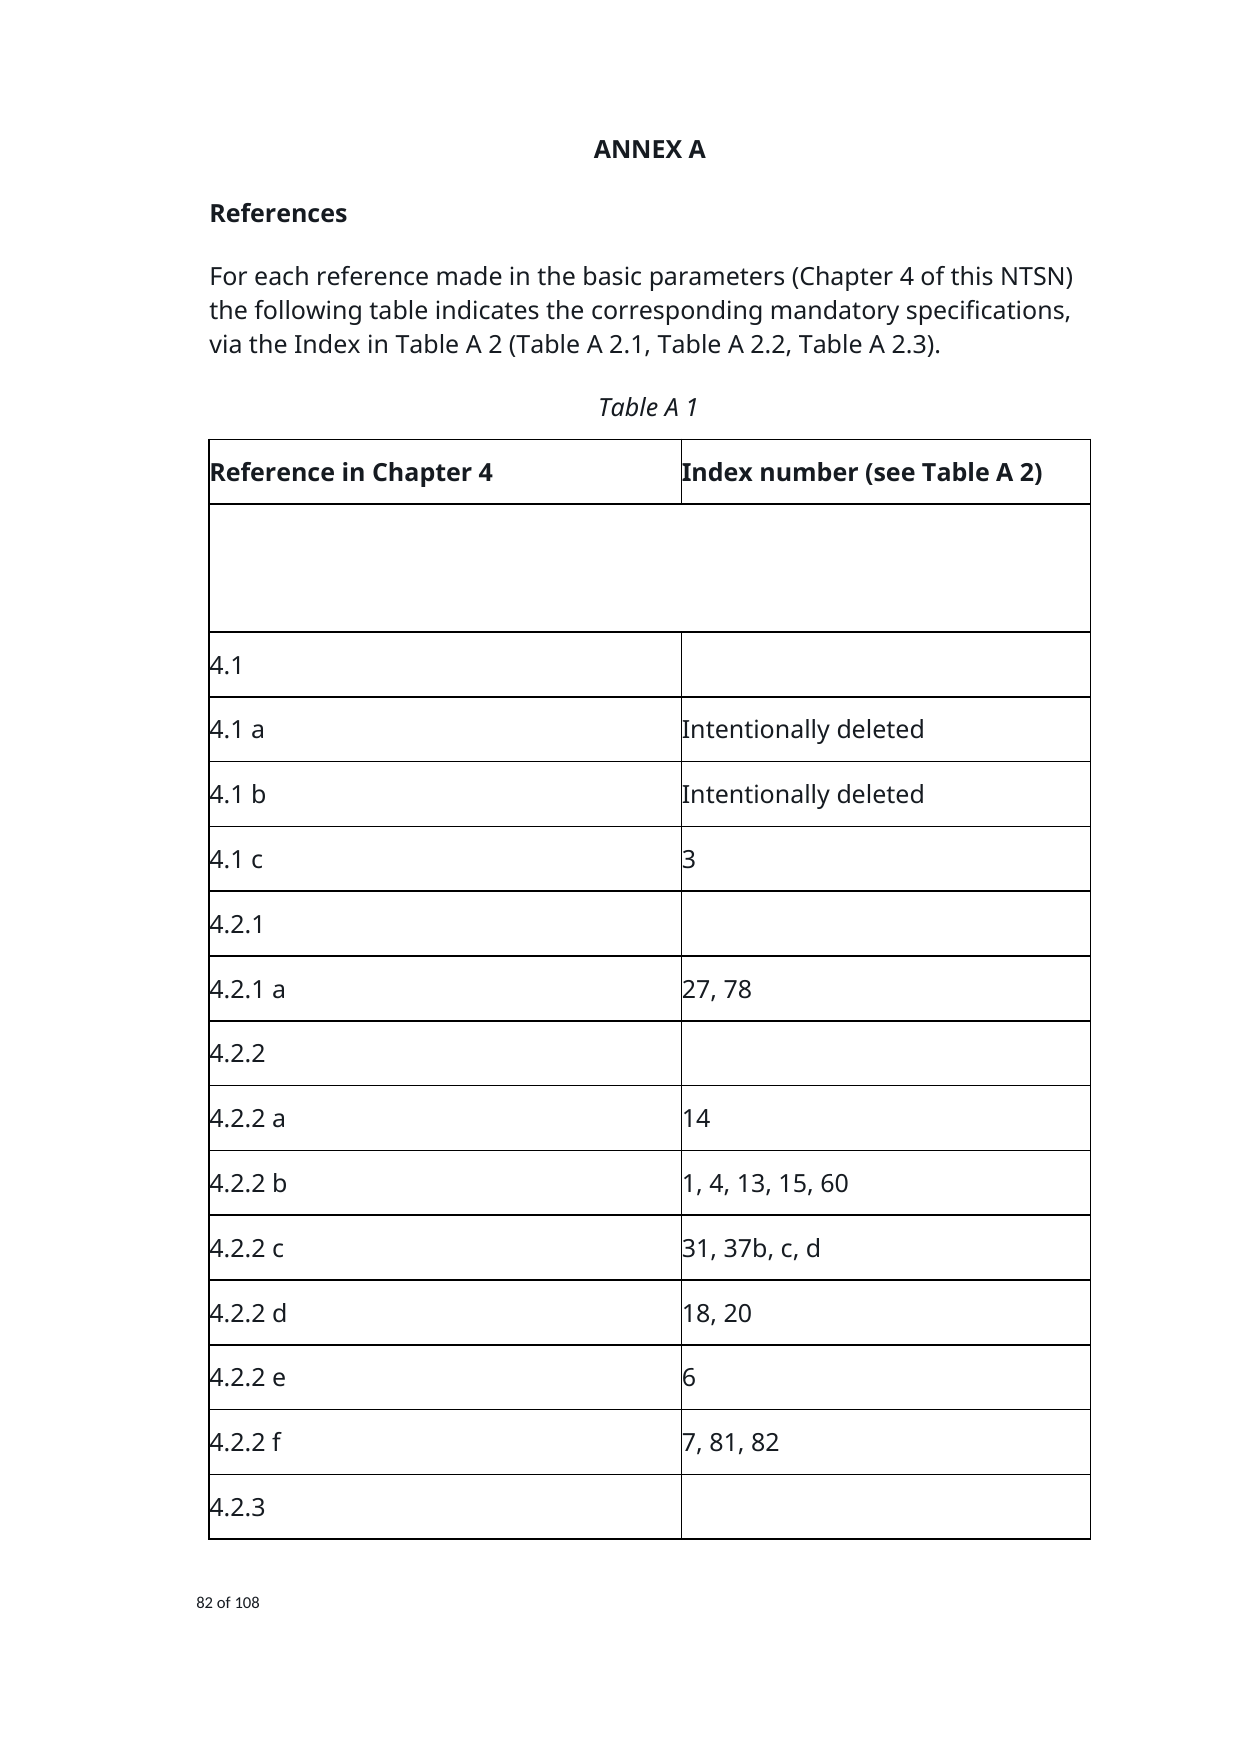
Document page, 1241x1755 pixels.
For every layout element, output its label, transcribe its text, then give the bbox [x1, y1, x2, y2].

table_cell Intentionally deleted [682, 762, 1090, 826]
table_cell [682, 633, 1090, 696]
table_cell Intentionally deleted [682, 698, 1090, 761]
table_cell 4.1 a [210, 698, 681, 761]
table_cell 4.2.1 a [210, 957, 681, 1020]
table_cell 27, 78 [682, 957, 1090, 1020]
table_cell [682, 505, 1090, 568]
table_cell 4.1 c [210, 827, 681, 890]
table_cell [682, 1022, 1090, 1085]
table_cell 4.2.3 [210, 1475, 681, 1538]
table_cell [210, 505, 682, 568]
table_header Index number (see Table A 2) [682, 440, 1090, 503]
table_cell 4.2.1 [210, 892, 681, 955]
text For each reference made in the basic parameters (Chapter 4 of this NTSN) the following table indicates the corresponding mandatory specifications, via the Index in Table A 2 (Table A 2.1, Table A 2.2, Table A 2.3). [209, 258, 1090, 361]
table_cell 1, 4, 13, 15, 60 [682, 1151, 1090, 1214]
table_cell 3 [682, 827, 1090, 890]
table_cell 4.1 [210, 633, 681, 696]
table_cell 18, 20 [682, 1281, 1090, 1344]
table_cell 4.2.2 e [210, 1346, 681, 1409]
table_cell 14 [682, 1086, 1090, 1149]
table_cell 31, 37b, c, d [682, 1216, 1090, 1279]
text References [209, 195, 1090, 229]
table_cell 4.2.2 b [210, 1151, 681, 1214]
table_cell [682, 568, 1090, 631]
table_cell 6 [682, 1346, 1090, 1409]
text Table A 1 [209, 390, 1090, 424]
table_cell 4.2.2 d [210, 1281, 681, 1344]
subtitle ANNEX A [209, 132, 1090, 166]
table_cell 4.2.2 a [210, 1086, 681, 1149]
table_cell 4.2.2 c [210, 1216, 681, 1279]
table_cell 4.2.2 f [210, 1410, 681, 1473]
table_cell 4.1 b [210, 762, 681, 826]
table_cell [682, 1475, 1090, 1538]
table_cell 7, 81, 82 [682, 1410, 1090, 1473]
table_cell [210, 568, 682, 631]
table_cell [682, 892, 1090, 955]
table_header Reference in Chapter 4 [210, 440, 681, 503]
table_cell 4.2.2 [210, 1022, 681, 1085]
